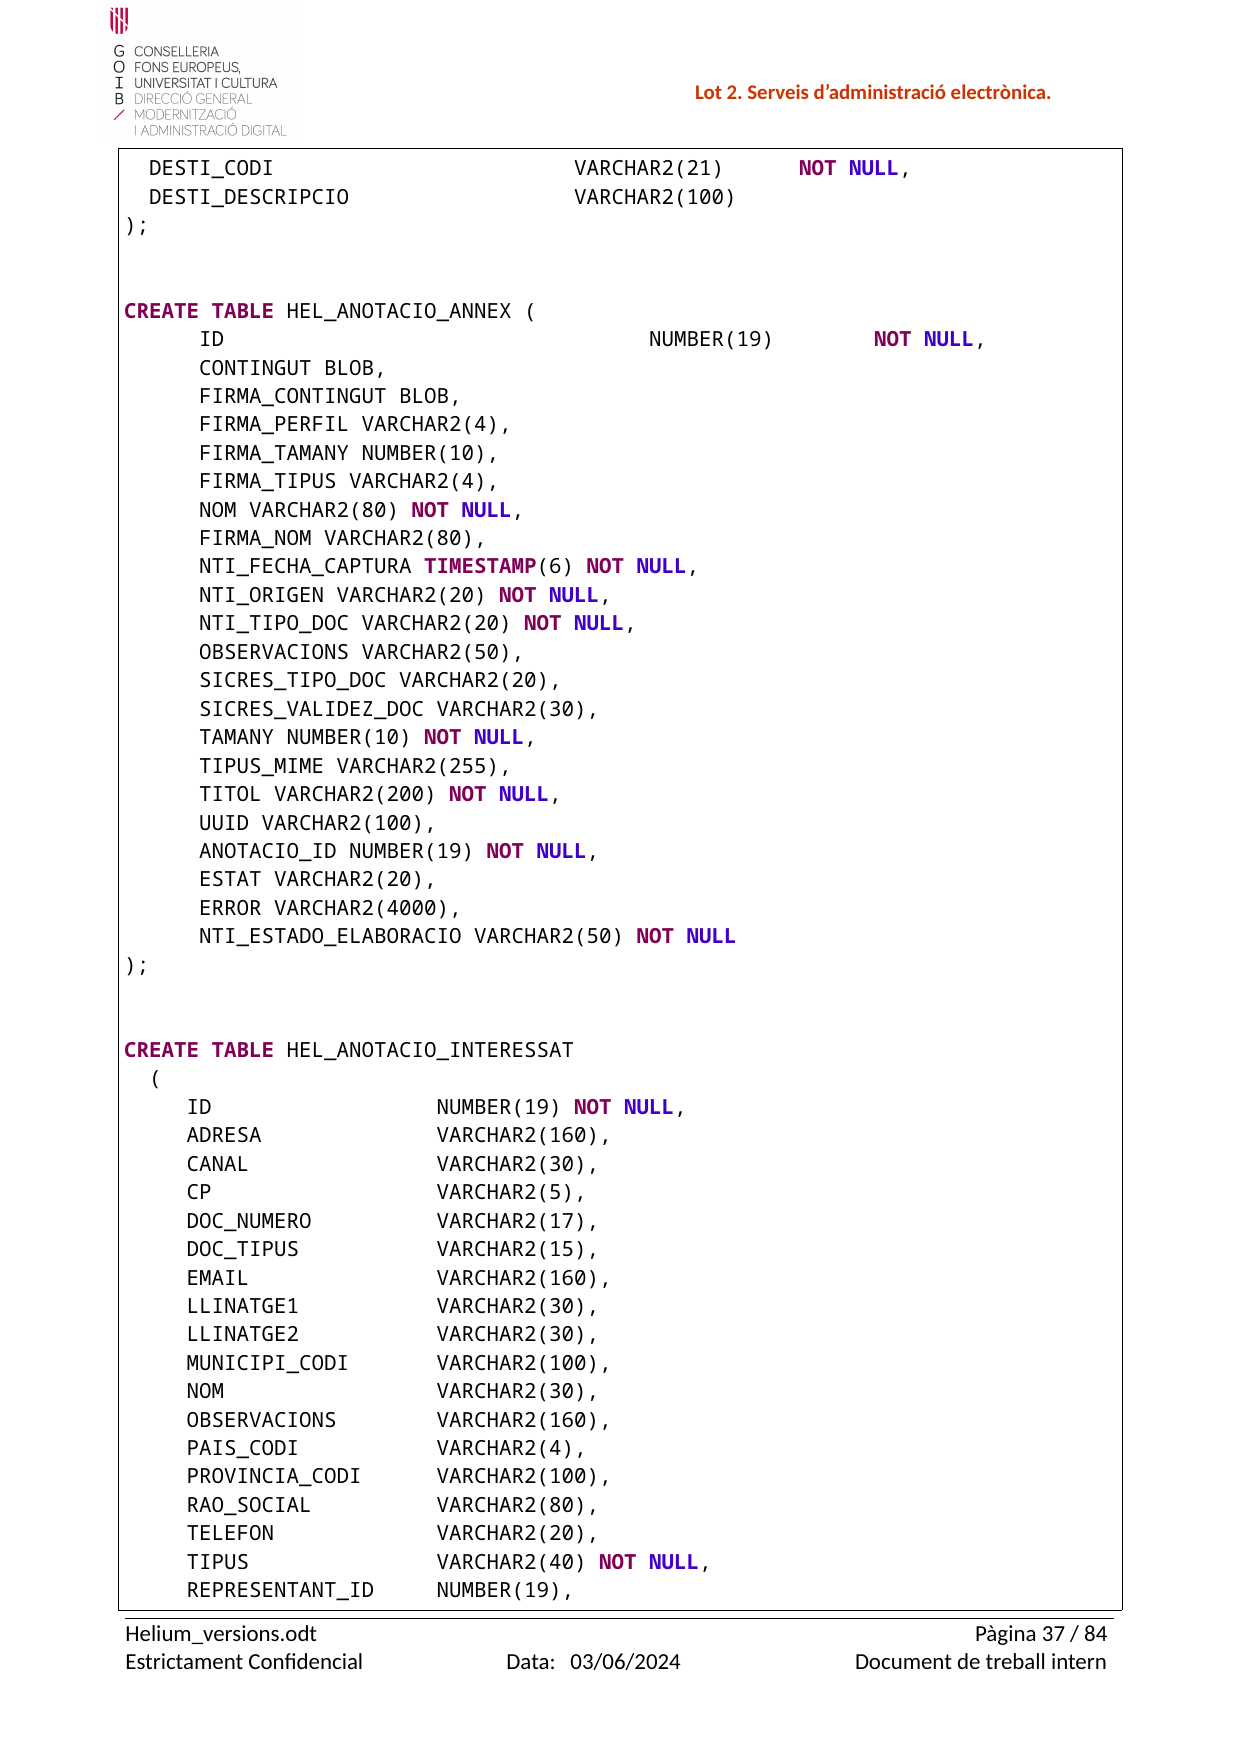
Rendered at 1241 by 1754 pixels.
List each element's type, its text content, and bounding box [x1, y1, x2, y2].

picture [100, 0, 297, 144]
table_header DESTI_CODI VARCHAR2(21) NOT NULL, DESTI_DESCRIPCIO VARCHAR2(100) ); CREATE TABLE HEL_ANOTACIO_ANNEX ( ID NUMBER(19) NOT NULL, CONTINGUT BLOB, FIRMA_CONTINGUT BLOB, FIRMA_PERFIL VARCHAR2(4), FIRMA_TAMANY NUMBER(10), FIRMA_TIPUS VARCHAR2(4), NOM VARCHAR2(80) NOT NULL, FIRMA_NOM VARCHAR2(80), NTI_FECHA_CAPTURA TIMESTAMP(6) NOT NULL, NTI_ORIGEN VARCHAR2(20) NOT NULL, NTI_TIPO_DOC VARCHAR2(20) NOT NULL, OBSERVACIONS VARCHAR2(50), SICRES_TIPO_DOC VARCHAR2(20), SICRES_VALIDEZ_DOC VARCHAR2(30), TAMANY NUMBER(10) NOT NULL, TIPUS_MIME VARCHAR2(255), TITOL VARCHAR2(200) NOT NULL, UUID VARCHAR2(100), ANOTACIO_ID NUMBER(19) NOT NULL, ESTAT VARCHAR2(20), ERROR VARCHAR2(4000), NTI_ESTADO_ELABORACIO VARCHAR2(50) NOT NULL ); CREATE TABLE HEL_ANOTACIO_INTERESSAT ( ID NUMBER(19) NOT NULL, ADRESA VARCHAR2(160), CANAL VARCHAR2(30), CP VARCHAR2(5), DOC_NUMERO VARCHAR2(17), DOC_TIPUS VARCHAR2(15), EMAIL VARCHAR2(160), LLINATGE1 VARCHAR2(30), LLINATGE2 VARCHAR2(30), MUNICIPI_CODI VARCHAR2(100), NOM VARCHAR2(30), OBSERVACIONS VARCHAR2(160), PAIS_CODI VARCHAR2(4), PROVINCIA_CODI VARCHAR2(100), RAO_SOCIAL VARCHAR2(80), TELEFON VARCHAR2(20), TIPUS VARCHAR2(40) NOT NULL, REPRESENTANT_ID NUMBER(19), [119, 149, 1122, 1609]
